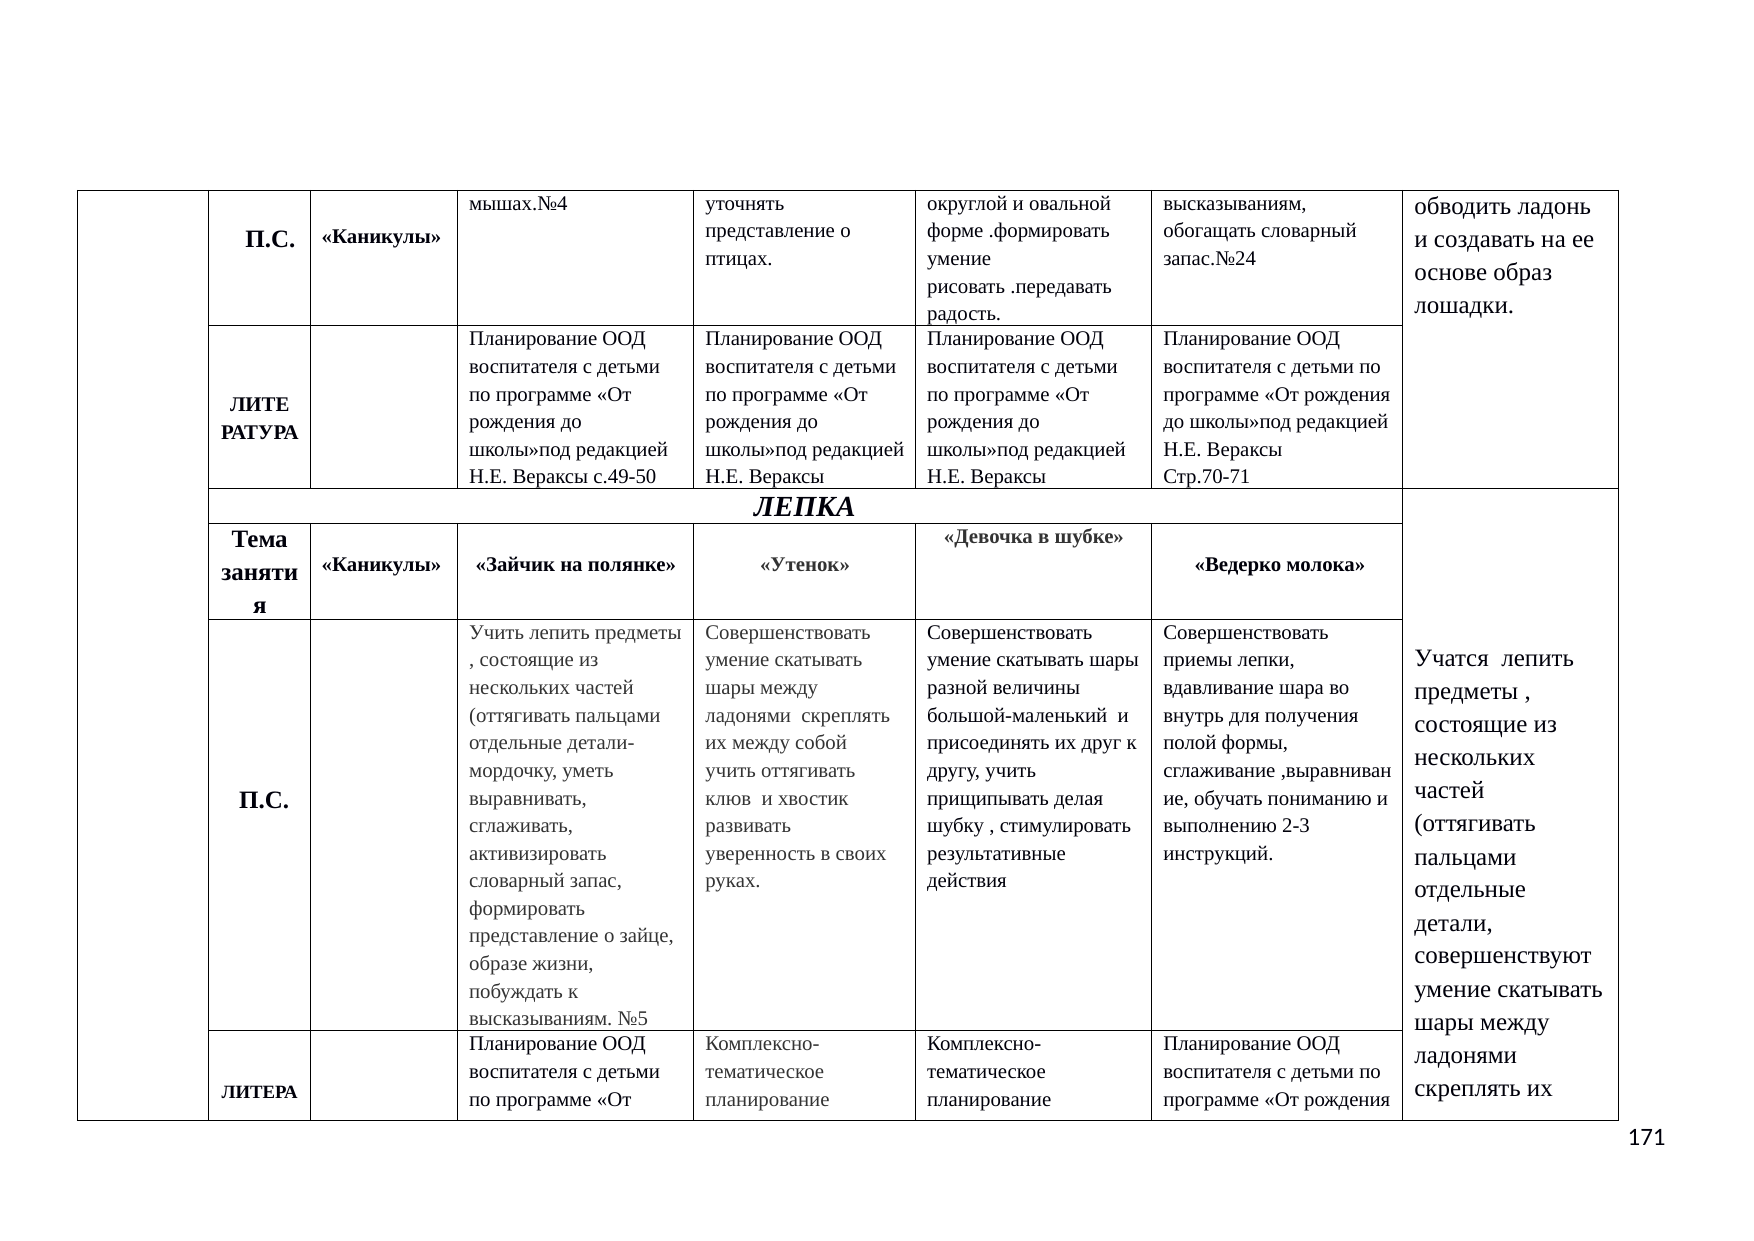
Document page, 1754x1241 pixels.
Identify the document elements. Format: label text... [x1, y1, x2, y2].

table_cell Планирование ООД воспитателя с детьми по программе «От рождения до школы»под редакцией Н.Е. Вераксы [916, 326, 1151, 488]
table_cell П.С. [209, 620, 310, 1030]
table_cell [311, 620, 457, 1030]
table_cell высказываниям, обогащать словарный запас.№24 [1152, 191, 1402, 325]
table_cell «Каникулы» [311, 524, 457, 619]
table_cell Учить лепить предметы , состоящие из нескольких частей (оттягивать пальцами отдельные детали-мордочку, уметь выравнивать, сглаживать, активизировать словарный запас, формировать представление о зайце, образе жизни, побуждать к высказываниям. №5 [458, 620, 693, 1030]
table_cell Планирование ООД воспитателя с детьми по программе «От рождения [1152, 1031, 1402, 1120]
table_cell Совершенствовать умение скатывать шары между ладонями скреплять их между собой учить оттягивать клюв и хвостик развивать уверенность в своих руках. [694, 620, 915, 1030]
table_cell «Девочка в шубке» [916, 524, 1151, 619]
table_cell «Утенок» [694, 524, 915, 619]
table_cell Планирование ООД воспитателя с детьми по программе «От рождения до школы»под редакцией Н.Е. Вераксы [694, 326, 915, 488]
table_cell «Каникулы» [311, 191, 457, 325]
table_cell «Ведерко молока» [1152, 524, 1402, 619]
table_cell Тема занятия [209, 524, 310, 619]
table_cell Комплексно-тематическое планирование [694, 1031, 915, 1120]
table_cell [311, 1031, 457, 1120]
table_cell Учатся лепить предметы , состоящие из нескольких частей (оттягивать пальцами отдельные детали, совершенствуют умение скатывать шары между ладонями скреплять их [1403, 489, 1618, 1120]
table_cell [311, 326, 457, 488]
table_cell Планирование ООД воспитателя с детьми по программе «От [458, 1031, 693, 1120]
table_cell ЛЕПКА [209, 489, 1402, 523]
table_cell ЛИТЕ РАТУРА [209, 326, 310, 488]
table_cell ЛИТЕРА [209, 1031, 310, 1120]
table_cell [78, 191, 208, 1120]
table_cell Совершенствовать умение скатывать шары разной величины большой-маленький и присоединять их друг к другу, учить прищипывать делая шубку , стимулировать результативные действия [916, 620, 1151, 1030]
table_cell Комплексно-тематическое планирование [916, 1031, 1151, 1120]
table_cell П.С. [209, 191, 310, 325]
table_cell уточнять представление о птицах. [694, 191, 915, 325]
table_cell Совершенствовать приемы лепки, вдавливание шара во внутрь для получения полой формы, сглаживание ,выравнивание, обучать пониманию и выполнению 2-3 инструкций. [1152, 620, 1402, 1030]
table_cell обводить ладонь и создавать на ее основе образ лошадки. [1403, 191, 1618, 488]
table_cell округлой и овальной форме .формировать умение рисовать .передавать радость. [916, 191, 1151, 325]
table_cell Планирование ООД воспитателя с детьми по программе «От рождения до школы»под редакцией Н.Е. Вераксы с.49-50 [458, 326, 693, 488]
table_cell Планирование ООД воспитателя с детьми по программе «От рождения до школы»под редакцией Н.Е. Вераксы Стр.70-71 [1152, 326, 1402, 488]
table_cell «Зайчик на полянке» [458, 524, 693, 619]
table_cell мышах.№4 [458, 191, 693, 325]
